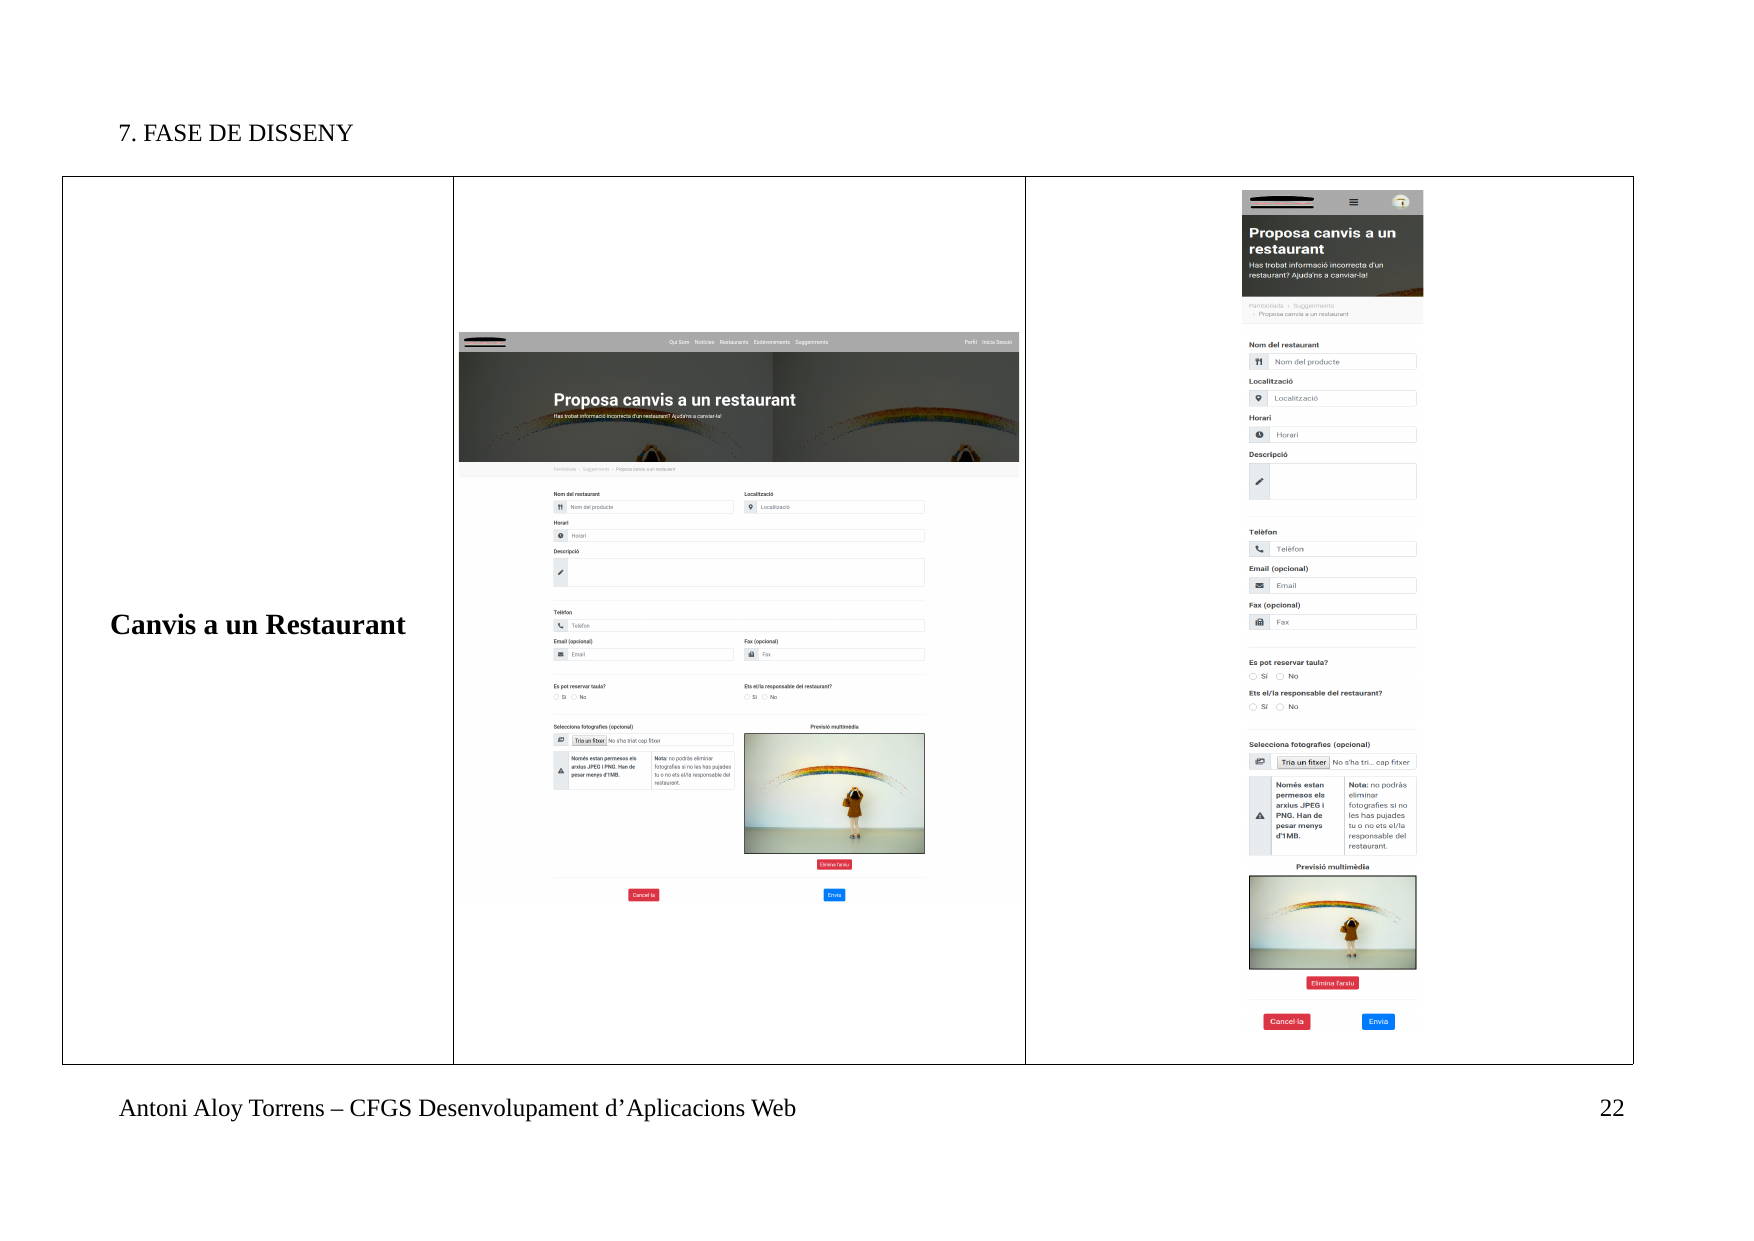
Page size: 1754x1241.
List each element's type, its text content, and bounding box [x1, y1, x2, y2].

picture [1242, 190, 1424, 1033]
picture [458, 332, 1020, 904]
table_cell [454, 177, 1025, 1064]
table_cell [1026, 177, 1633, 1064]
table_cell Canvis a un Restaurant [63, 177, 453, 1064]
